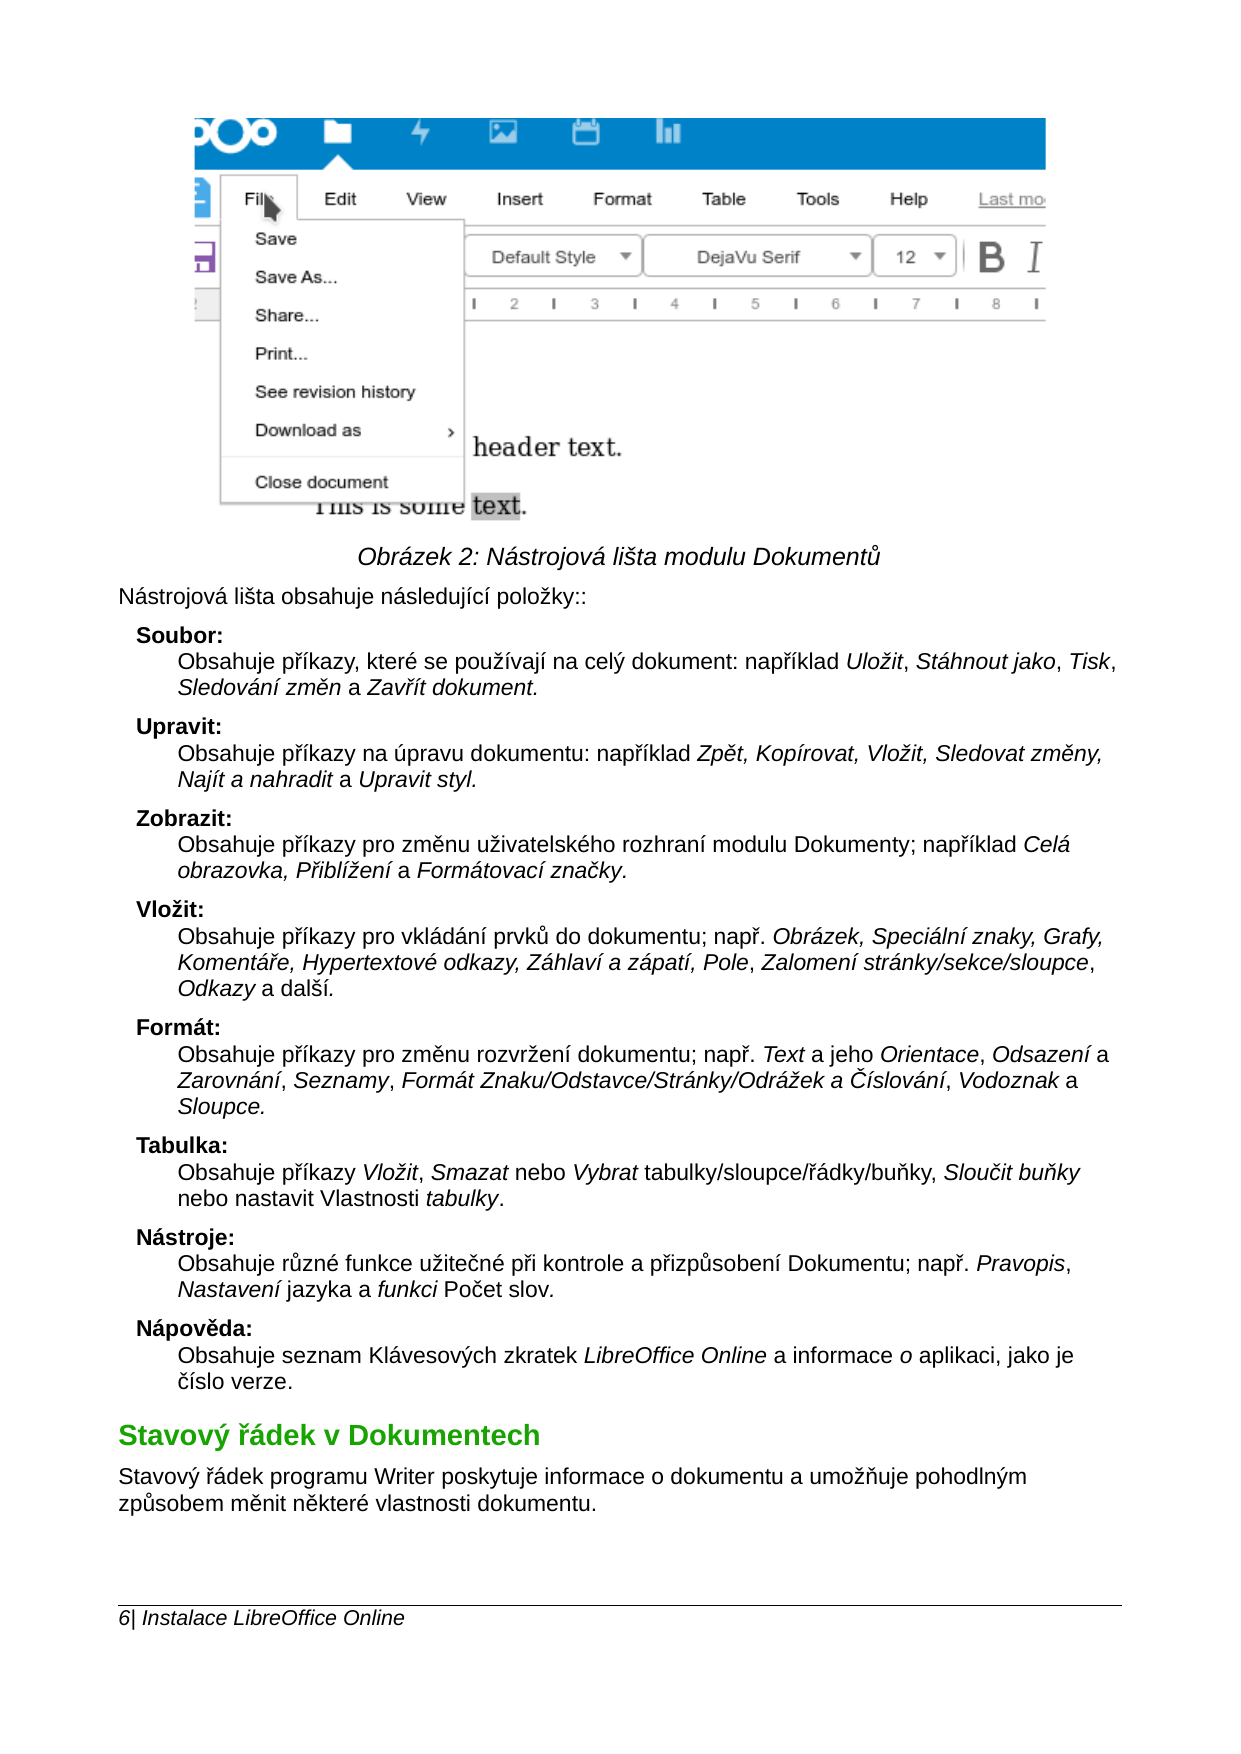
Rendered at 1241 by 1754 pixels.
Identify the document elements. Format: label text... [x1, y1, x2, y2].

subtitle Stavový řádek v Dokumentech [118, 1418, 1122, 1452]
text Nápověda: [136, 1315, 1122, 1342]
picture [194, 118, 1046, 542]
text Obsahuje příkazy Vložit, Smazat nebo Vybrat tabulky/sloupce/řádky/buňky, Sloučit buňky nebo nastavit Vlastnosti tabulky. [177, 1158, 1122, 1211]
text Upravit: [136, 713, 1122, 739]
text Nástrojová lišta obsahuje následující položky:: [118, 583, 1122, 609]
text Obsahuje příkazy pro změnu rozvržení dokumentu; např. Text a jeho Orientace, Odsazení a Zarovnání, Seznamy, Formát Znaku/Odstavce/Stránky/Odrážek a Číslování, Vodoznak a Sloupce. [177, 1041, 1122, 1120]
text Obsahuje příkazy pro vkládání prvků do dokumentu; např. Obrázek, Speciální znaky, Grafy, Komentáře, Hypertextové odkazy, Záhlaví a zápatí, Pole, Zalomení stránky/sekce/sloupce, Odkazy a další. [177, 923, 1122, 1002]
text Obsahuje příkazy, které se používají na celý dokument: například Uložit, Stáhnout jako, Tisk, Sledování změn a Zavřít dokument. [177, 648, 1122, 701]
text Zobrazit: [136, 805, 1122, 831]
text Stavový řádek programu Writer poskytuje informace o dokumentu a umožňuje pohodlným způsobem měnit některé vlastnosti dokumentu. [118, 1463, 1122, 1516]
text Obsahuje příkazy pro změnu uživatelského rozhraní modulu Dokumenty; například Celá obrazovka, Přiblížení a Formátovací značky. [177, 831, 1122, 884]
text Obsahuje příkazy na úpravu dokumentu: například Zpět, Kopírovat, Vložit, Sledovat změny, Najít a nahradit a Upravit styl. [177, 739, 1122, 792]
text Formát: [136, 1014, 1122, 1041]
text Obsahuje různé funkce užitečné při kontrole a přizpůsobení Dokumentu; např. Pravopis, Nastavení jazyka a funkci Počet slov. [177, 1250, 1122, 1303]
text Nástroje: [136, 1224, 1122, 1250]
text Soubor: [136, 622, 1122, 648]
text Obrázek 2: Nástrojová lišta modulu Dokumentů [186, 542, 1054, 571]
text Tabulka: [136, 1132, 1122, 1158]
text Vložit: [136, 896, 1122, 923]
text Obsahuje seznam Klávesových zkratek LibreOffice Online a informace o aplikaci, jako je číslo verze. [177, 1342, 1122, 1394]
